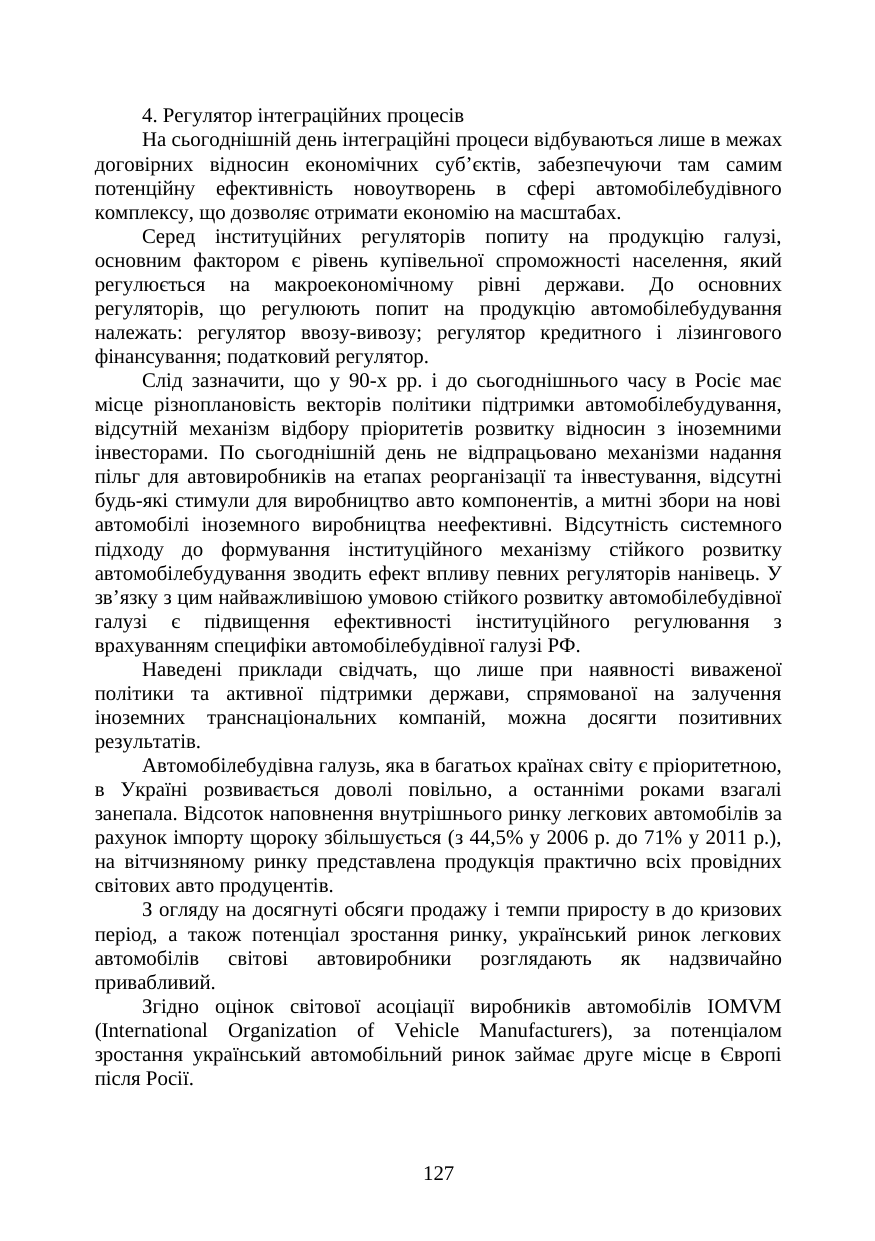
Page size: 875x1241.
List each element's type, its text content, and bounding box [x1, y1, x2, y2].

text Слід зазначити, що у 90-х рр. і до сьогоднішнього часу в Росіє має місце різноплановість векторів політики підтримки автомобілебудування, відсутній механізм відбору пріоритетів розвитку відносин з іноземними інвесторами. По сьогоднішній день не відпрацьовано механізми надання пільг для автовиробників на етапах реорганізації та інвестування, відсутні будь-які стимули для виробництво авто компонентів, а митні збори на нові автомобілі іноземного виробництва неефективні. Відсутність системного підходу до формування інституційного механізму стійкого розвитку автомобілебудування зводить ефект впливу певних регуляторів нанівець. У зв’язку з цим найважливішою умовою стійкого розвитку автомобілебудівної галузі є підвищення ефективності інституційного регулювання з врахуванням специфіки автомобілебудівної галузі РФ. [94, 368, 782, 657]
text З огляду на досягнуті обсяги продажу і темпи приросту в до кризових період, а також потенціал зростання ринку, український ринок легкових автомобілів світові автовиробники розглядають як надзвичайно привабливий. [94, 897, 782, 994]
text Наведені приклади свідчать, що лише при наявності виваженої політики та активної підтримки держави, спрямованої на залучення іноземних транснаціональних компаній, можна досягти позитивних результатів. [94, 657, 782, 753]
text Серед інституційних регуляторів попиту на продукцію галузі, основним фактором є рівень купівельної спроможності населення, який регулюється на макроекономічному рівні держави. До основних регуляторів, що регулюють попит на продукцію автомобілебудування належать: регулятор ввозу-вивозу; регулятор кредитного і лізингового фінансування; податковий регулятор. [94, 224, 782, 368]
text Згідно оцінок світової асоціації виробників автомобілів IOMVM (International Organization of Vehicle Manufacturers), за потенціалом зростання український автомобільний ринок займає друге місце в Європі після Росії. [94, 994, 782, 1090]
text Автомобілебудівна галузь, яка в багатьох країнах світу є пріоритетною, в Україні розвивається доволі повільно, а останніми роками взагалі занепала. Відсоток наповнення внутрішнього ринку легкових автомобілів за рахунок імпорту щороку збільшується (з 44,5% у 2006 р. до 71% у 2011 р.), на вітчизняному ринку представлена продукція практично всіх провідних світових авто продуцентів. [94, 753, 782, 897]
text 4. Регулятор інтеграційних процесів [94, 103, 782, 127]
text На сьогоднішній день інтеграційні процеси відбуваються лише в межах договірних відносин економічних суб’єктів, забезпечуючи там самим потенційну ефективність новоутворень в сфері автомобілебудівного комплексу, що дозволяє отримати економію на масштабах. [94, 127, 782, 224]
